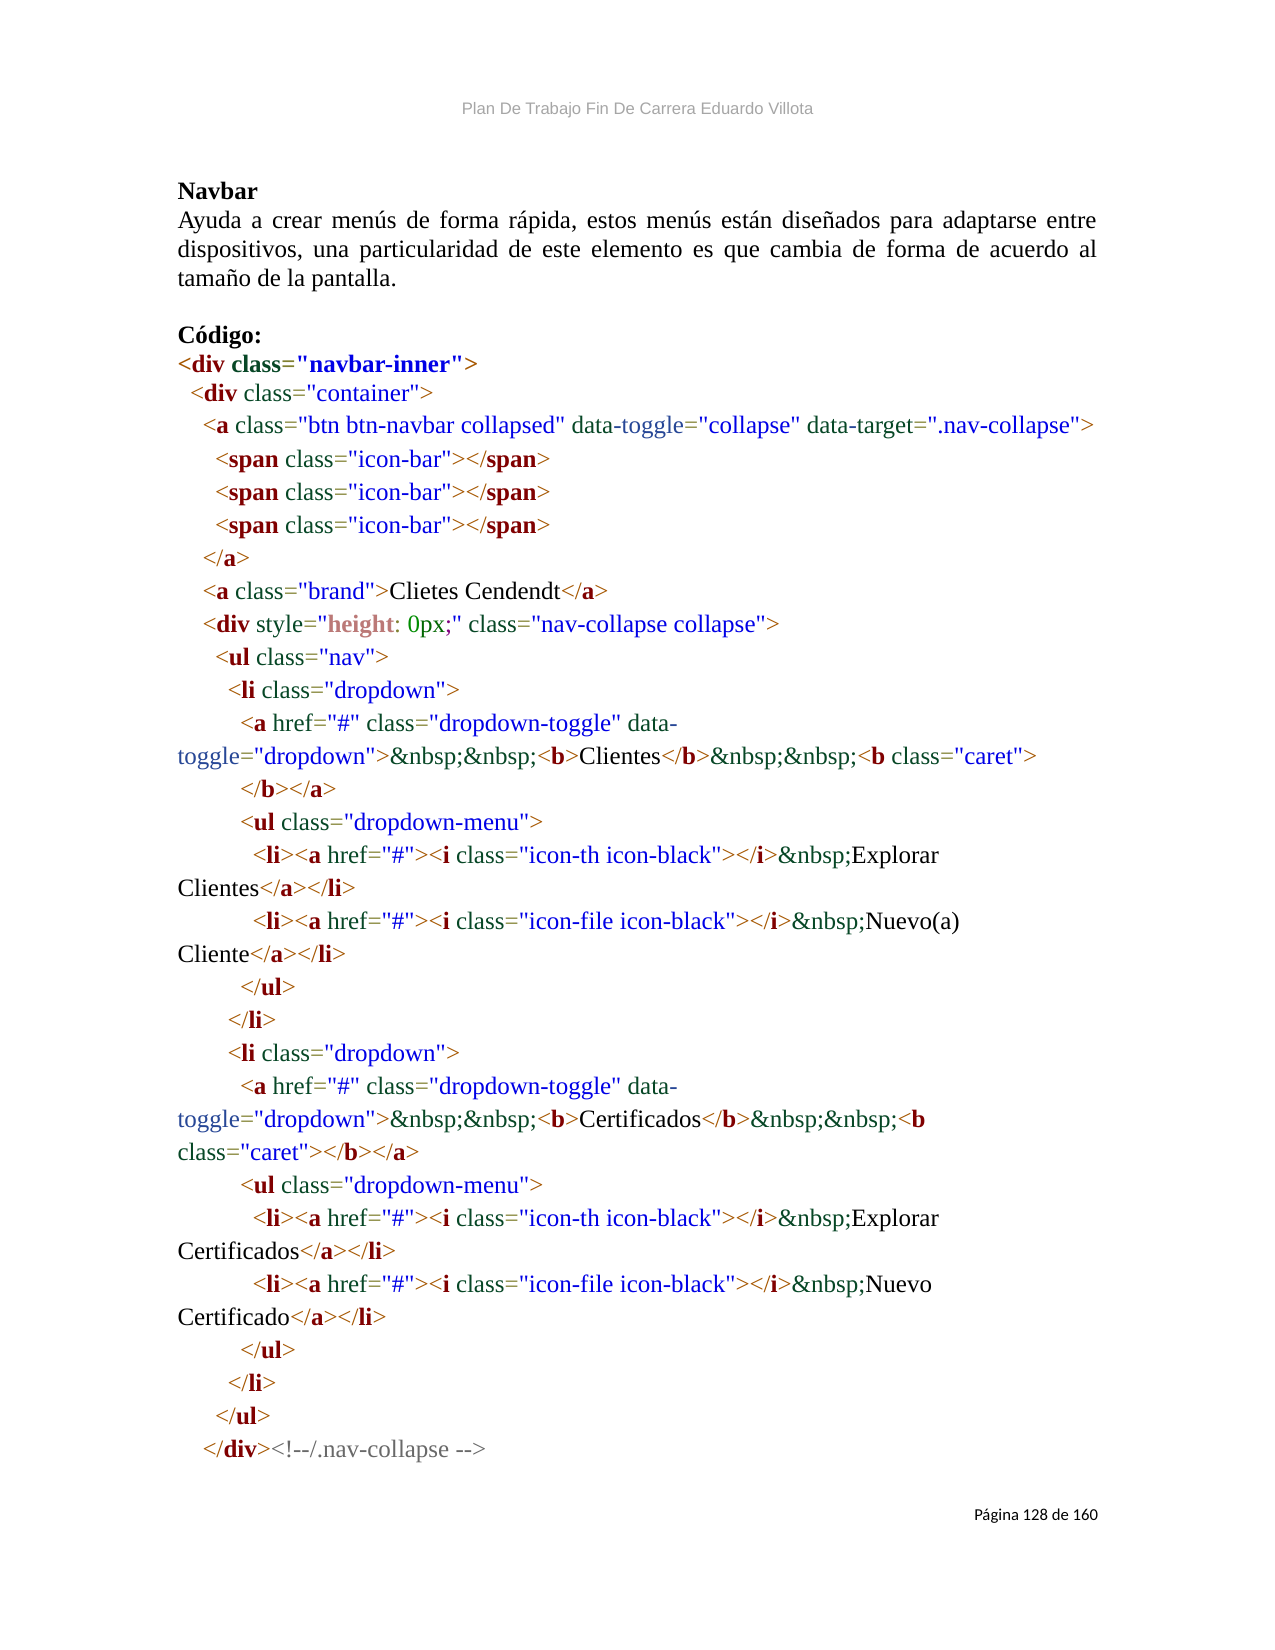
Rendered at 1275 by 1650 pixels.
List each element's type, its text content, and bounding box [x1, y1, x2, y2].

text <li class="dropdown"> [177, 675, 1098, 703]
text <ul class="dropdown-menu"> [177, 807, 1098, 836]
text Código: [177, 320, 1098, 349]
text <li class="dropdown"> [177, 1038, 1098, 1067]
text <div style="height: 0px;" class="nav-collapse collapse"> [177, 609, 1098, 637]
text <a href="#" class="dropdown-toggle" data-toggle="dropdown">&nbsp;&nbsp;<b>Clientes</b>&nbsp;&nbsp;<b class="caret"> [177, 708, 1098, 769]
text </ul> [177, 1401, 1098, 1430]
text </li> [177, 1005, 1098, 1034]
text <div class="container"> [177, 378, 1098, 406]
text <li><a href="#"><i class="icon-file icon-black"></i>&nbsp;Nuevo Certificado</a></li> [177, 1269, 1098, 1331]
text </div><!--/.nav-collapse --> [177, 1434, 1098, 1463]
text </ul> [177, 1335, 1098, 1364]
text <span class="icon-bar"></span> [177, 510, 1098, 538]
text <li><a href="#"><i class="icon-th icon-black"></i>&nbsp;Explorar Certificados</a></li> [177, 1203, 1098, 1265]
text </b></a> [177, 774, 1098, 803]
text <a class="brand">Clietes Cendendt</a> [177, 576, 1098, 604]
text <li><a href="#"><i class="icon-file icon-black"></i>&nbsp;Nuevo(a) Cliente</a></li> [177, 906, 1098, 968]
text <ul class="dropdown-menu"> [177, 1170, 1098, 1199]
text </a> [177, 543, 1098, 571]
text </li> [177, 1368, 1098, 1397]
text <a href="#" class="dropdown-toggle" data-toggle="dropdown">&nbsp;&nbsp;<b>Certificados</b>&nbsp;&nbsp;<b class="caret"></b></a> [177, 1071, 1098, 1166]
text </ul> [177, 972, 1098, 1001]
text <li><a href="#"><i class="icon-th icon-black"></i>&nbsp;Explorar Clientes</a></li> [177, 840, 1098, 902]
text <span class="icon-bar"></span> [177, 477, 1098, 505]
text <ul class="nav"> [177, 642, 1098, 671]
text <a class="btn btn-navbar collapsed" data-toggle="collapse" data-target=".nav-collapse"> [177, 411, 1098, 439]
text <div class="navbar-inner"> [177, 349, 1098, 378]
text Navbar [177, 176, 1098, 205]
text Ayuda a crear menús de forma rápida, estos menús están diseñados para adaptarse entre dispositivos, una particularidad de este elemento es que cambia de forma de acuerdo al tamaño de la pantalla. [177, 205, 1098, 291]
text <span class="icon-bar"></span> [177, 444, 1098, 472]
